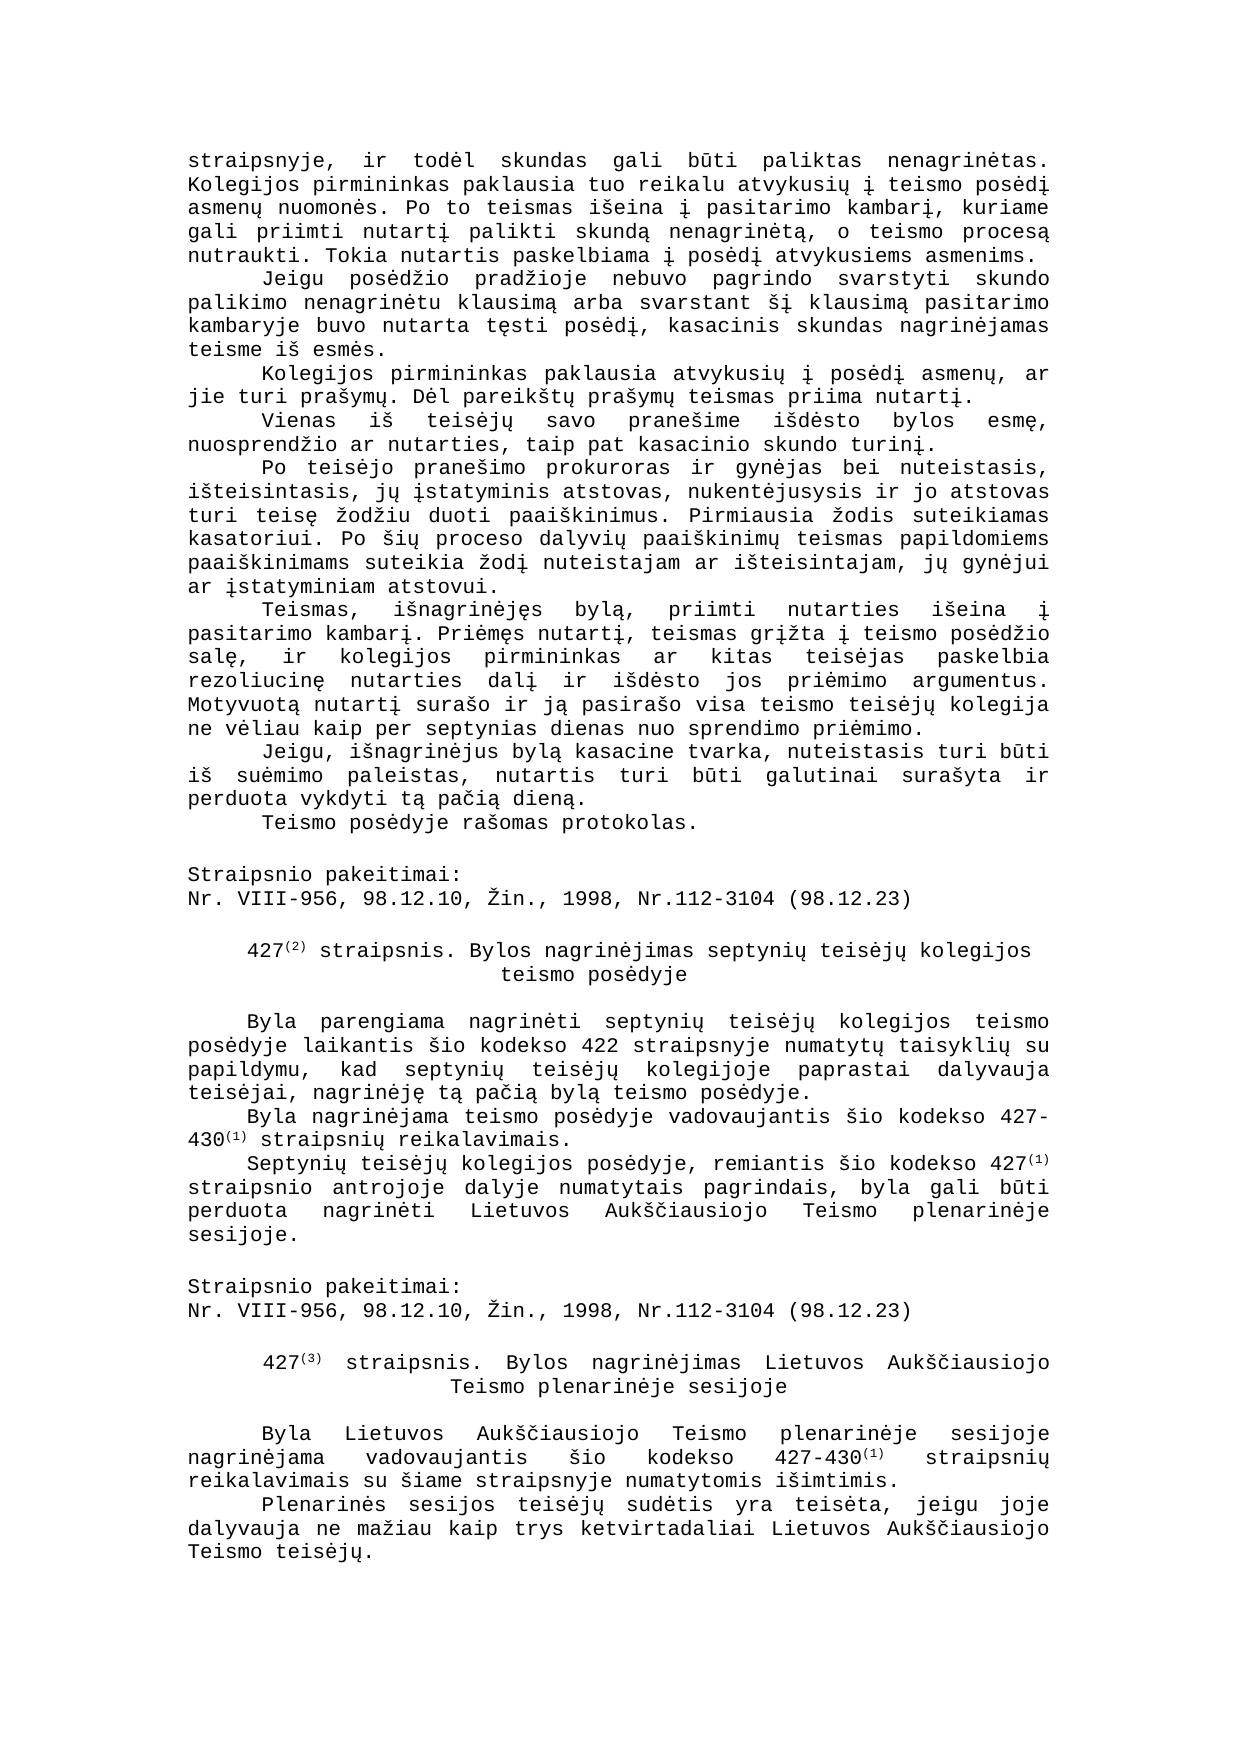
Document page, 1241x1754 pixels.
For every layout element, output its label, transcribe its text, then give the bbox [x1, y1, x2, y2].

text Jeigu posėdžio pradžioje nebuvo pagrindo svarstyti skundo palikimo nenagrinėtu klausimą arba svarstant šį klausimą pasitarimo kambaryje buvo nutarta tęsti posėdį, kasacinis skundas nagrinėjamas teisme iš esmės. [187, 268, 1050, 363]
text Kolegijos pirmininkas paklausia atvykusių į posėdį asmenų, ar jie turi prašymų. Dėl pareikštų prašymų teismas priima nutartį. [187, 363, 1050, 410]
text Teismas, išnagrinėjęs bylą, priimti nutarties išeina į pasitarimo kambarį. Priėmęs nutartį, teismas grįžta į teismo posėdžio salę, ir kolegijos pirmininkas ar kitas teisėjas paskelbia rezoliucinę nutarties dalį ir išdėsto jos priėmimo argumentus. Motyvuotą nutartį surašo ir ją pasirašo visa teismo teisėjų kolegija ne vėliau kaip per septynias dienas nuo sprendimo priėmimo. [187, 599, 1050, 741]
text Vienas iš teisėjų savo pranešime išdėsto bylos esmę, nuosprendžio ar nutarties, taip pat kasacinio skundo turinį. [187, 410, 1050, 457]
text Byla parengiama nagrinėti septynių teisėjų kolegijos teismo posėdyje laikantis šio kodekso 422 straipsnyje numatytų taisyklių su papildymu, kad septynių teisėjų kolegijoje paprastai dalyvauja teisėjai, nagrinėję tą pačią bylą teismo posėdyje. [187, 1011, 1050, 1106]
text straipsnyje, ir todėl skundas gali būti paliktas nenagrinėtas. Kolegijos pirmininkas paklausia tuo reikalu atvykusių į teismo posėdį asmenų nuomonės. Po to teismas išeina į pasitarimo kambarį, kuriame gali priimti nutartį palikti skundą nenagrinėtą, o teismo procesą nutraukti. Tokia nutartis paskelbiama į posėdį atvykusiems asmenims. [187, 150, 1050, 268]
text 427(2) straipsnis. Bylos nagrinėjimas septynių teisėjų kolegijos [187, 940, 1050, 964]
text Jeigu, išnagrinėjus bylą kasacine tvarka, nuteistasis turi būti iš suėmimo paleistas, nutartis turi būti galutinai surašyta ir perduota vykdyti tą pačią dieną. [187, 741, 1050, 812]
text Byla nagrinėjama teismo posėdyje vadovaujantis šio kodekso 427-430(1) straipsnių reikalavimais. [187, 1106, 1050, 1153]
text Teismo posėdyje rašomas protokolas. [187, 812, 1050, 836]
text Nr. VIII-956, 98.12.10, Žin., 1998, Nr.112-3104 (98.12.23) [187, 1300, 1050, 1324]
text Byla Lietuvos Aukščiausiojo Teismo plenarinėje sesijoje nagrinėjama vadovaujantis šio kodekso 427-430(1) straipsnių reikalavimais su šiame straipsnyje numatytomis išimtimis. [187, 1423, 1050, 1494]
text Po teisėjo pranešimo prokuroras ir gynėjas bei nuteistasis, išteisintasis, jų įstatyminis atstovas, nukentėjusysis ir jo atstovas turi teisę žodžiu duoti paaiškinimus. Pirmiausia žodis suteikiamas kasatoriui. Po šių proceso dalyvių paaiškinimų teismas papildomiems paaiškinimams suteikia žodį nuteistajam ar išteisintajam, jų gynėjui ar įstatyminiam atstovui. [187, 457, 1050, 599]
text Nr. VIII-956, 98.12.10, Žin., 1998, Nr.112-3104 (98.12.23) [187, 888, 1050, 912]
text Straipsnio pakeitimai: [187, 864, 1050, 888]
text Septynių teisėjų kolegijos posėdyje, remiantis šio kodekso 427(1) straipsnio antrojoje dalyje numatytais pagrindais, byla gali būti perduota nagrinėti Lietuvos Aukščiausiojo Teismo plenarinėje sesijoje. [187, 1153, 1050, 1248]
text 427(3) straipsnis. Bylos nagrinėjimas Lietuvos Aukščiausiojo Teismo plenarinėje sesijoje [262, 1352, 1050, 1399]
text Straipsnio pakeitimai: [187, 1276, 1050, 1300]
text Plenarinės sesijos teisėjų sudėtis yra teisėta, jeigu joje dalyvauja ne mažiau kaip trys ketvirtadaliai Lietuvos Aukščiausiojo Teismo teisėjų. [187, 1494, 1050, 1565]
text teismo posėdyje [187, 964, 1050, 988]
